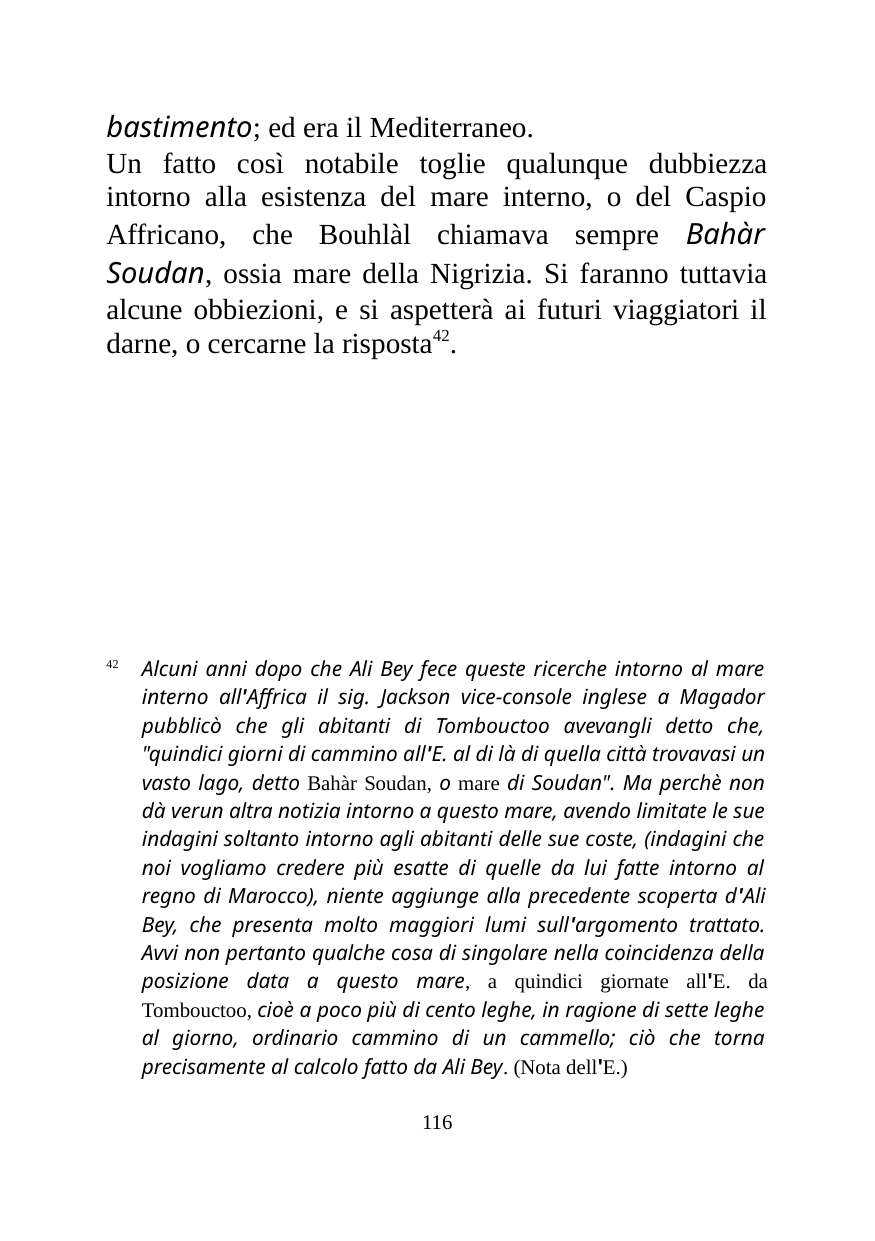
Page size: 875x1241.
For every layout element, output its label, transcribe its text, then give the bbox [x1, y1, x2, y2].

text Un fatto così notabile toglie qualunque dubbiezza intorno alla esistenza del mare interno, o del Caspio Affricano, che Bouhlàl chiamava sempre Bahàr Soudan, ossia mare della Nigrizia. Si faranno tuttavia alcune obbiezioni, e si aspetterà ai futuri viaggiatori il darne, o cercarne la risposta. [106, 146, 768, 359]
text bastimento; ed era il Mediterraneo. [106, 106, 768, 146]
text Alcuni anni dopo che Ali Bey fece queste ricerche intorno al mare interno all'Affrica il sig. Jackson vice-console inglese a Magador pubblicò che gli abitanti di Tombouctoo avevangli detto che, "quindici giorni di cammino all'E. al di là di quella città trovavasi un vasto lago, detto Bahàr Soudan, o mare di Soudan". Ma perchè non dà verun altra notizia intorno a questo mare, avendo limitate le sue indagini soltanto intorno agli abitanti delle sue coste, (indagini che noi vogliamo credere più esatte di quelle da lui fatte intorno al regno di Marocco), niente aggiunge alla precedente scoperta d'Ali Bey, che presenta molto maggiori lumi sull'argomento trattato. Avvi non pertanto qualche cosa di singolare nella coincidenza della posizione data a questo mare, a quindici giornate all'E. da Tombouctoo, cioè a poco più di cento leghe, in ragione di sette leghe al giorno, ordinario cammino di un cammello; ciò che torna precisamente al calcolo fatto da Ali Bey. (Nota dell'E.) [106, 654, 768, 1080]
